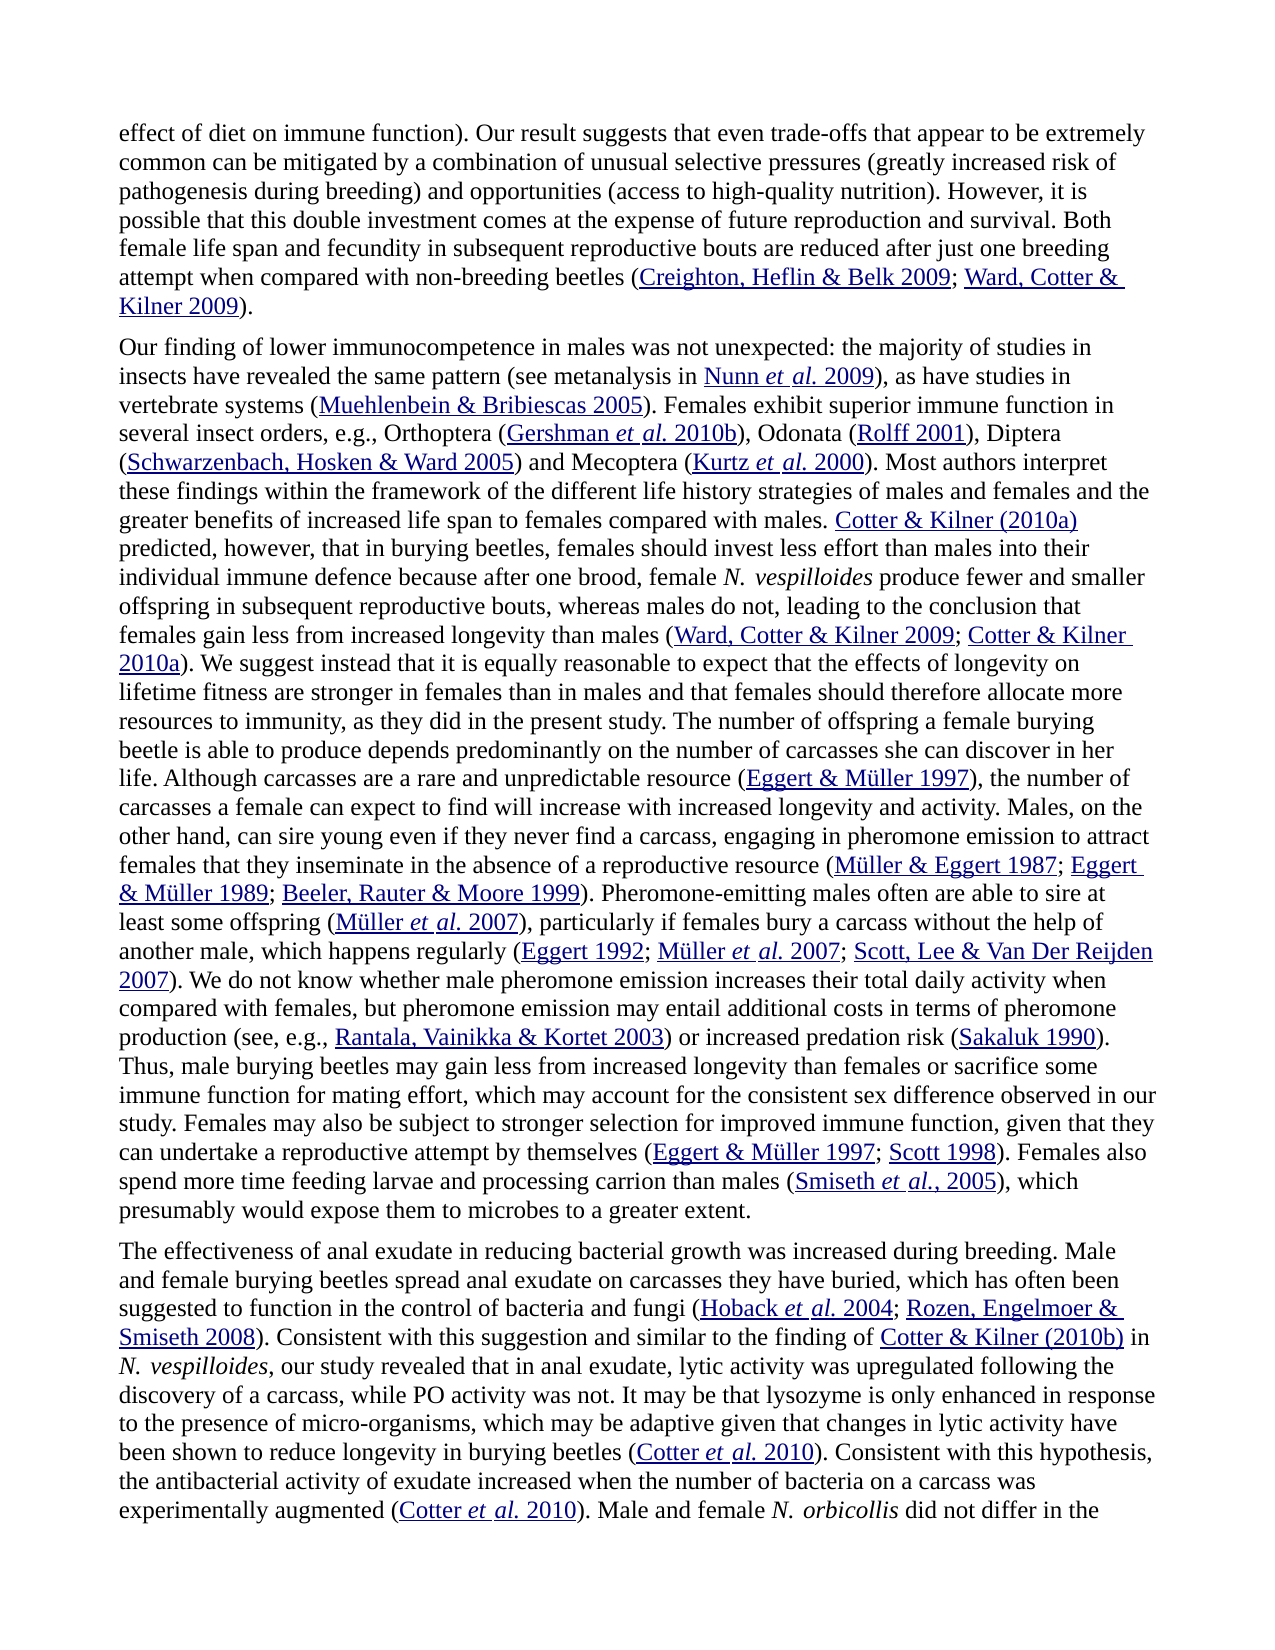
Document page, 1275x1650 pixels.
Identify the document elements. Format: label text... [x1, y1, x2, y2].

text Our finding of lower immunocompetence in males was not unexpected: the majority of studies in insects have revealed the same pattern (see metanalysis in Nunn et al. 2009), as have studies in vertebrate systems (Muehlenbein & Bribiescas 2005). Females exhibit superior immune function in several insect orders, e.g., Orthoptera (Gershman et al. 2010b), Odonata (Rolff 2001), Diptera (Schwarzenbach, Hosken & Ward 2005) and Mecoptera (Kurtz et al. 2000). Most authors interpret these findings within the framework of the different life history strategies of males and females and the greater benefits of increased life span to females compared with males. Cotter & Kilner (2010a) predicted, however, that in burying beetles, females should invest less effort than males into their individual immune defence because after one brood, female N. vespilloides produce fewer and smaller offspring in subsequent reproductive bouts, whereas males do not, leading to the conclusion that females gain less from increased longevity than males (Ward, Cotter & Kilner 2009; Cotter & Kilner 2010a). We suggest instead that it is equally reasonable to expect that the effects of longevity on lifetime fitness are stronger in females than in males and that females should therefore allocate more resources to immunity, as they did in the present study. The number of offspring a female burying beetle is able to produce depends predominantly on the number of carcasses she can discover in her life. Although carcasses are a rare and unpredictable resource (Eggert & Müller 1997), the number of carcasses a female can expect to find will increase with increased longevity and activity. Males, on the other hand, can sire young even if they never find a carcass, engaging in pheromone emission to attract females that they inseminate in the absence of a reproductive resource (Müller & Eggert 1987; Eggert & Müller 1989; Beeler, Rauter & Moore 1999). Pheromone-emitting males often are able to sire at least some offspring (Müller et al. 2007), particularly if females bury a carcass without the help of another male, which happens regularly (Eggert 1992; Müller et al. 2007; Scott, Lee & Van Der Reijden 2007). We do not know whether male pheromone emission increases their total daily activity when compared with females, but pheromone emission may entail additional costs in terms of pheromone production (see, e.g., Rantala, Vainikka & Kortet 2003) or increased predation risk (Sakaluk 1990). Thus, male burying beetles may gain less from increased longevity than females or sacrifice some immune function for mating effort, which may account for the consistent sex difference observed in our study. Females may also be subject to stronger selection for improved immune function, given that they can undertake a reproductive attempt by themselves (Eggert & Müller 1997; Scott 1998). Females also spend more time feeding larvae and processing carrion than males (Smiseth et al., 2005), which presumably would expose them to microbes to a greater extent. [118, 332, 1156, 1223]
text effect of diet on immune function). Our result suggests that even trade-offs that appear to be extremely common can be mitigated by a combination of unusual selective pressures (greatly increased risk of pathogenesis during breeding) and opportunities (access to high-quality nutrition). However, it is possible that this double investment comes at the expense of future reproduction and survival. Both female life span and fecundity in subsequent reproductive bouts are reduced after just one breeding attempt when compared with non-breeding beetles (Creighton, Heflin & Belk 2009; Ward, Cotter & Kilner 2009). [118, 118, 1156, 320]
text The effectiveness of anal exudate in reducing bacterial growth was increased during breeding. Male and female burying beetles spread anal exudate on carcasses they have buried, which has often been suggested to function in the control of bacteria and fungi (Hoback et al. 2004; Rozen, Engelmoer & Smiseth 2008). Consistent with this suggestion and similar to the finding of Cotter & Kilner (2010b) in N. vespilloides, our study revealed that in anal exudate, lytic activity was upregulated following the discovery of a carcass, while PO activity was not. It may be that lysozyme is only enhanced in response to the presence of micro-organisms, which may be adaptive given that changes in lytic activity have been shown to reduce longevity in burying beetles (Cotter et al. 2010). Consistent with this hypothesis, the antibacterial activity of exudate increased when the number of bacteria on a carcass was experimentally augmented (Cotter et al. 2010). Male and female N. orbicollis did not differ in the [118, 1236, 1156, 1523]
